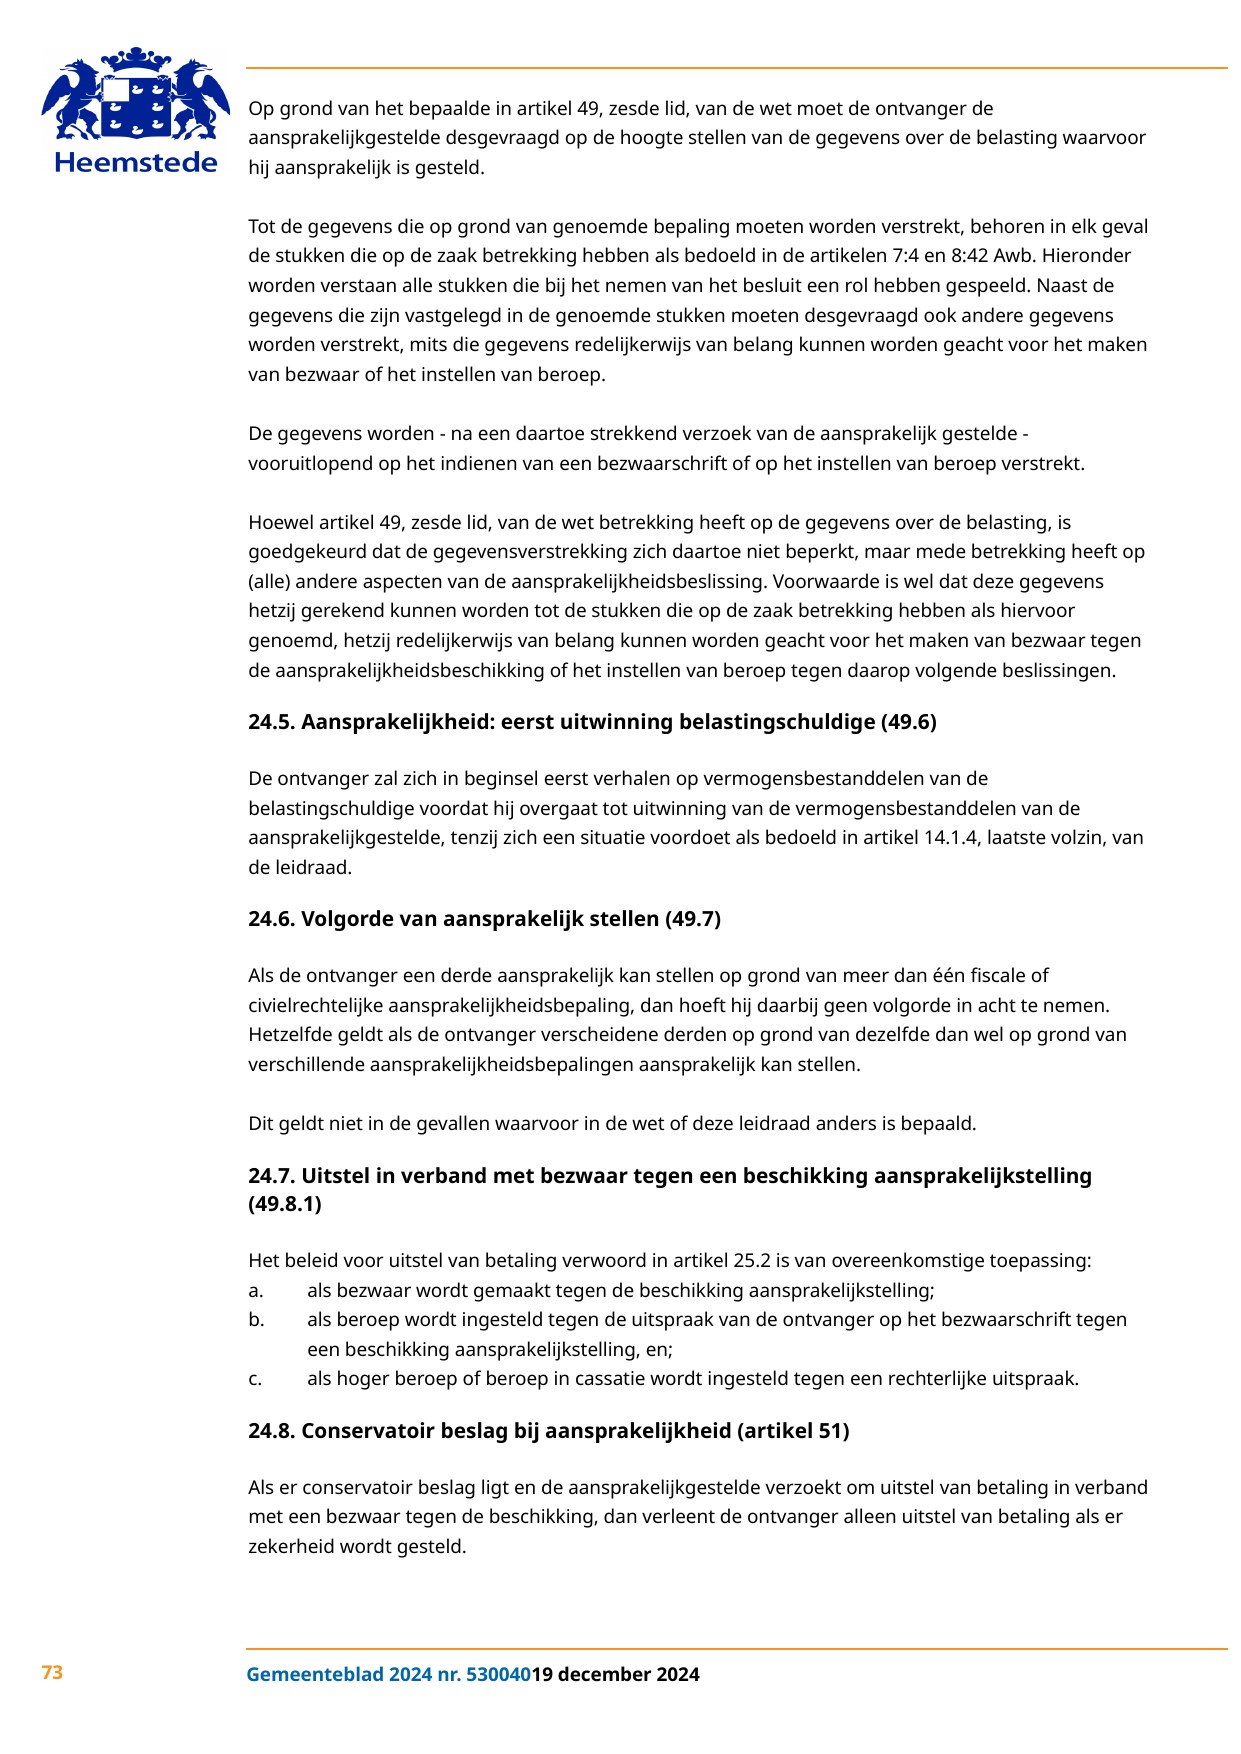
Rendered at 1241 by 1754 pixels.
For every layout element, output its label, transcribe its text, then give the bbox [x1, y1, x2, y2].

text Tot de gegevens die op grond van genoemde bepaling moeten worden verstrekt, behoren in elk geval de stukken die op de zaak betrekking hebben als bedoeld in de artikelen 7:4 en 8:42 Awb. Hieronder worden verstaan alle stukken die bij het nemen van het besluit een rol hebben gespeeld. Naast de gegevens die zijn vastgelegd in de genoemde stukken moeten desgevraagd ook andere gegevens worden verstrekt, mits die gegevens redelijkerwijs van belang kunnen worden geacht voor het maken van bezwaar of het instellen van beroep. [248, 213, 1152, 387]
text De ontvanger zal zich in beginsel eerst verhalen op vermogensbestanddelen van de belastingschuldige voordat hij overgaat tot uitwinning van de vermogensbestanddelen van de aansprakelijkgestelde, tenzij zich een situatie voordoet als bedoeld in artikel 14.1.4, laatste volzin, van de leidraad. [248, 765, 1152, 880]
picture [41, 47, 231, 172]
text Als de ontvanger een derde aansprakelijk kan stellen op grond van meer dan één fiscale of civielrechtelijke aansprakelijkheidsbepaling, dan hoeft hij daarbij geen volgorde in acht te nemen. Hetzelfde geldt als de ontvanger verscheidene derden op grond van dezelfde dan wel op grond van verschillende aansprakelijkheidsbepalingen aansprakelijk kan stellen. [248, 962, 1152, 1077]
text 24.8. Conservatoir beslag bij aansprakelijkheid (artikel 51) [248, 1416, 1152, 1444]
text Op grond van het bepaalde in artikel 49, zesde lid, van de wet moet de ontvanger de aansprakelijkgestelde desgevraagd op de hoogte stellen van de gegevens over de belasting waarvoor hij aansprakelijk is gesteld. [248, 95, 1152, 180]
list als hoger beroep of beroep in cassatie wordt ingesteld tegen een rechterlijke uitspraak. [248, 1366, 1152, 1391]
text Als er conservatoir beslag ligt en de aansprakelijkgestelde verzoekt om uitstel van betaling in verband met een bezwaar tegen de beschikking, dan verleent de ontvanger alleen uitstel van betaling als er zekerheid wordt gesteld. [248, 1474, 1152, 1559]
text Hoewel artikel 49, zesde lid, van de wet betrekking heeft op de gegevens over de belasting, is goedgekeurd dat de gegevensverstrekking zich daartoe niet beperkt, maar mede betrekking heeft op (alle) andere aspecten van de aansprakelijkheidsbeslissing. Voorwaarde is wel dat deze gegevens hetzij gerekend kunnen worden tot de stukken die op de zaak betrekking hebben als hiervoor genoemd, hetzij redelijkerwijs van belang kunnen worden geacht voor het maken van bezwaar tegen de aansprakelijkheidsbeschikking of het instellen van beroep tegen daarop volgende beslissingen. [248, 509, 1152, 683]
text Het beleid voor uitstel van betaling verwoord in artikel 25.2 is van overeenkomstige toepassing: [248, 1247, 1152, 1273]
list als bezwaar wordt gemaakt tegen de beschikking aansprakelijkstelling; [248, 1277, 1152, 1303]
text Dit geldt niet in de gevallen waarvoor in de wet of deze leidraad anders is bepaald. [248, 1110, 1152, 1136]
text 24.5. Aansprakelijkheid: eerst uitwinning belastingschuldige (49.6) [248, 707, 1152, 736]
list als beroep wordt ingesteld tegen de uitspraak van de ontvanger op het bezwaarschrift tegen een beschikking aansprakelijkstelling, en; [248, 1306, 1152, 1362]
text 24.6. Volgorde van aansprakelijk stellen (49.7) [248, 904, 1152, 933]
text De gegevens worden - na een daartoe strekkend verzoek van de aansprakelijk gestelde - vooruitlopend op het indienen van een bezwaarschrift of op het instellen van beroep verstrekt. [248, 420, 1152, 476]
text 24.7. Uitstel in verband met bezwaar tegen een beschikking aansprakelijkstelling (49.8.1) [248, 1161, 1152, 1218]
